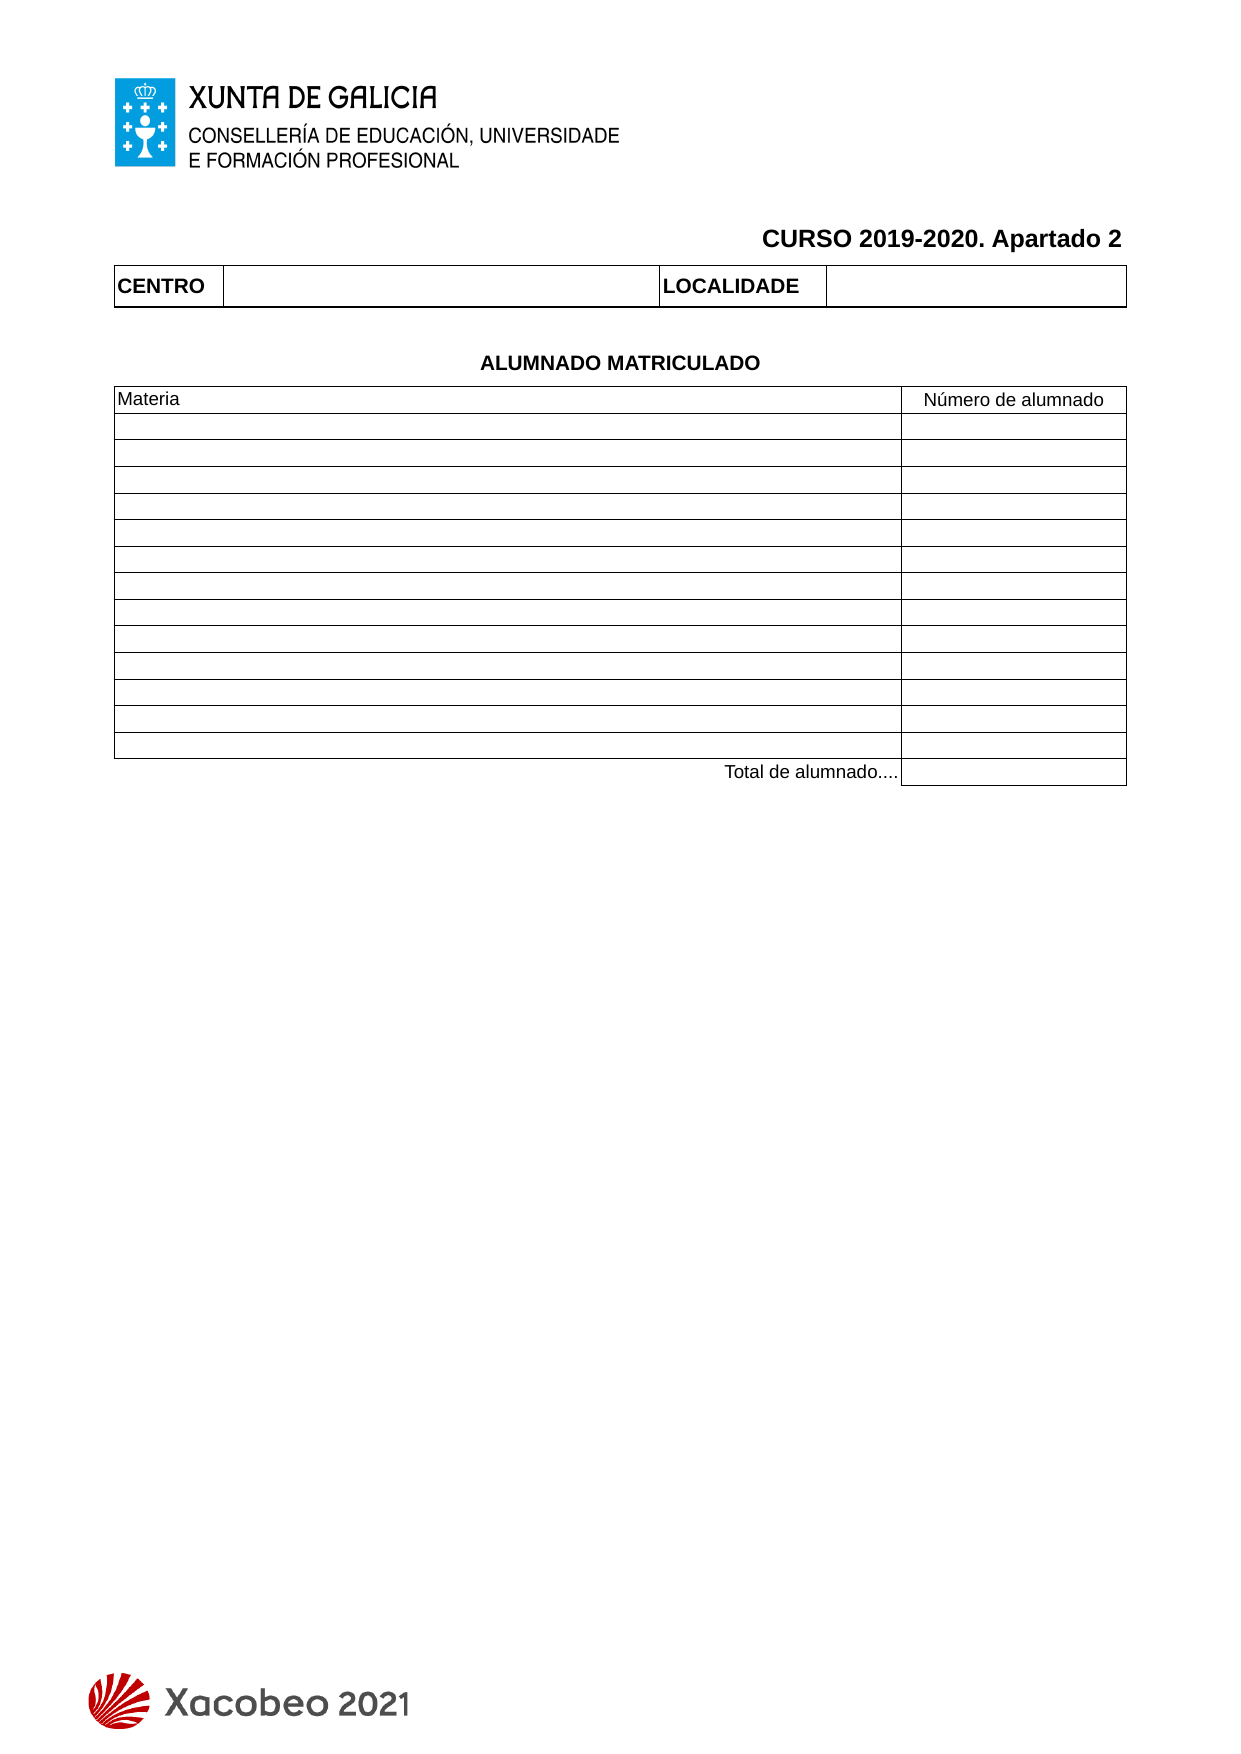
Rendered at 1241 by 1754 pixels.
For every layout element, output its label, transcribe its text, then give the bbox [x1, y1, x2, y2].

table_cell [902, 414, 1126, 439]
table_cell Total de alumnado.... [114, 759, 901, 785]
table_cell [902, 733, 1126, 758]
picture [136, 128, 155, 157]
table_header CENTRO [115, 266, 223, 306]
table_header Materia [115, 387, 901, 413]
table_cell [115, 467, 901, 492]
picture [124, 103, 132, 112]
table_header [224, 266, 659, 306]
table_cell [115, 520, 901, 546]
table_cell [902, 759, 1126, 785]
table_cell [115, 600, 901, 625]
table_cell [902, 573, 1126, 599]
picture [124, 142, 132, 150]
text CURSO 2019-2020. Apartado 2 [118, 224, 1122, 253]
picture [115, 78, 619, 168]
table_cell [115, 653, 901, 678]
table_cell [902, 653, 1126, 678]
table_cell [115, 414, 901, 439]
table_cell [115, 440, 901, 466]
table_cell [902, 547, 1126, 572]
table_header [827, 266, 1126, 306]
table_cell [902, 467, 1126, 492]
table_cell [115, 680, 901, 705]
table_cell [115, 573, 901, 599]
picture [88, 1673, 408, 1729]
picture [159, 103, 167, 112]
picture [124, 123, 132, 131]
picture [141, 103, 149, 112]
table_cell [115, 706, 901, 732]
picture [159, 142, 166, 150]
picture [159, 123, 166, 131]
table_cell [902, 520, 1126, 546]
text ALUMNADO MATRICULADO [118, 351, 1122, 374]
table_cell [902, 706, 1126, 732]
table_cell [115, 626, 901, 652]
table_cell [902, 626, 1126, 652]
table_header LOCALIDADE [660, 266, 826, 306]
table_cell [115, 547, 901, 572]
table_cell [902, 600, 1126, 625]
picture [141, 116, 149, 125]
table_cell [902, 440, 1126, 466]
table_header Número de alumnado [902, 387, 1126, 413]
table_cell [115, 733, 901, 758]
table_cell [902, 494, 1126, 519]
table_cell [902, 680, 1126, 705]
table_cell [115, 494, 901, 519]
